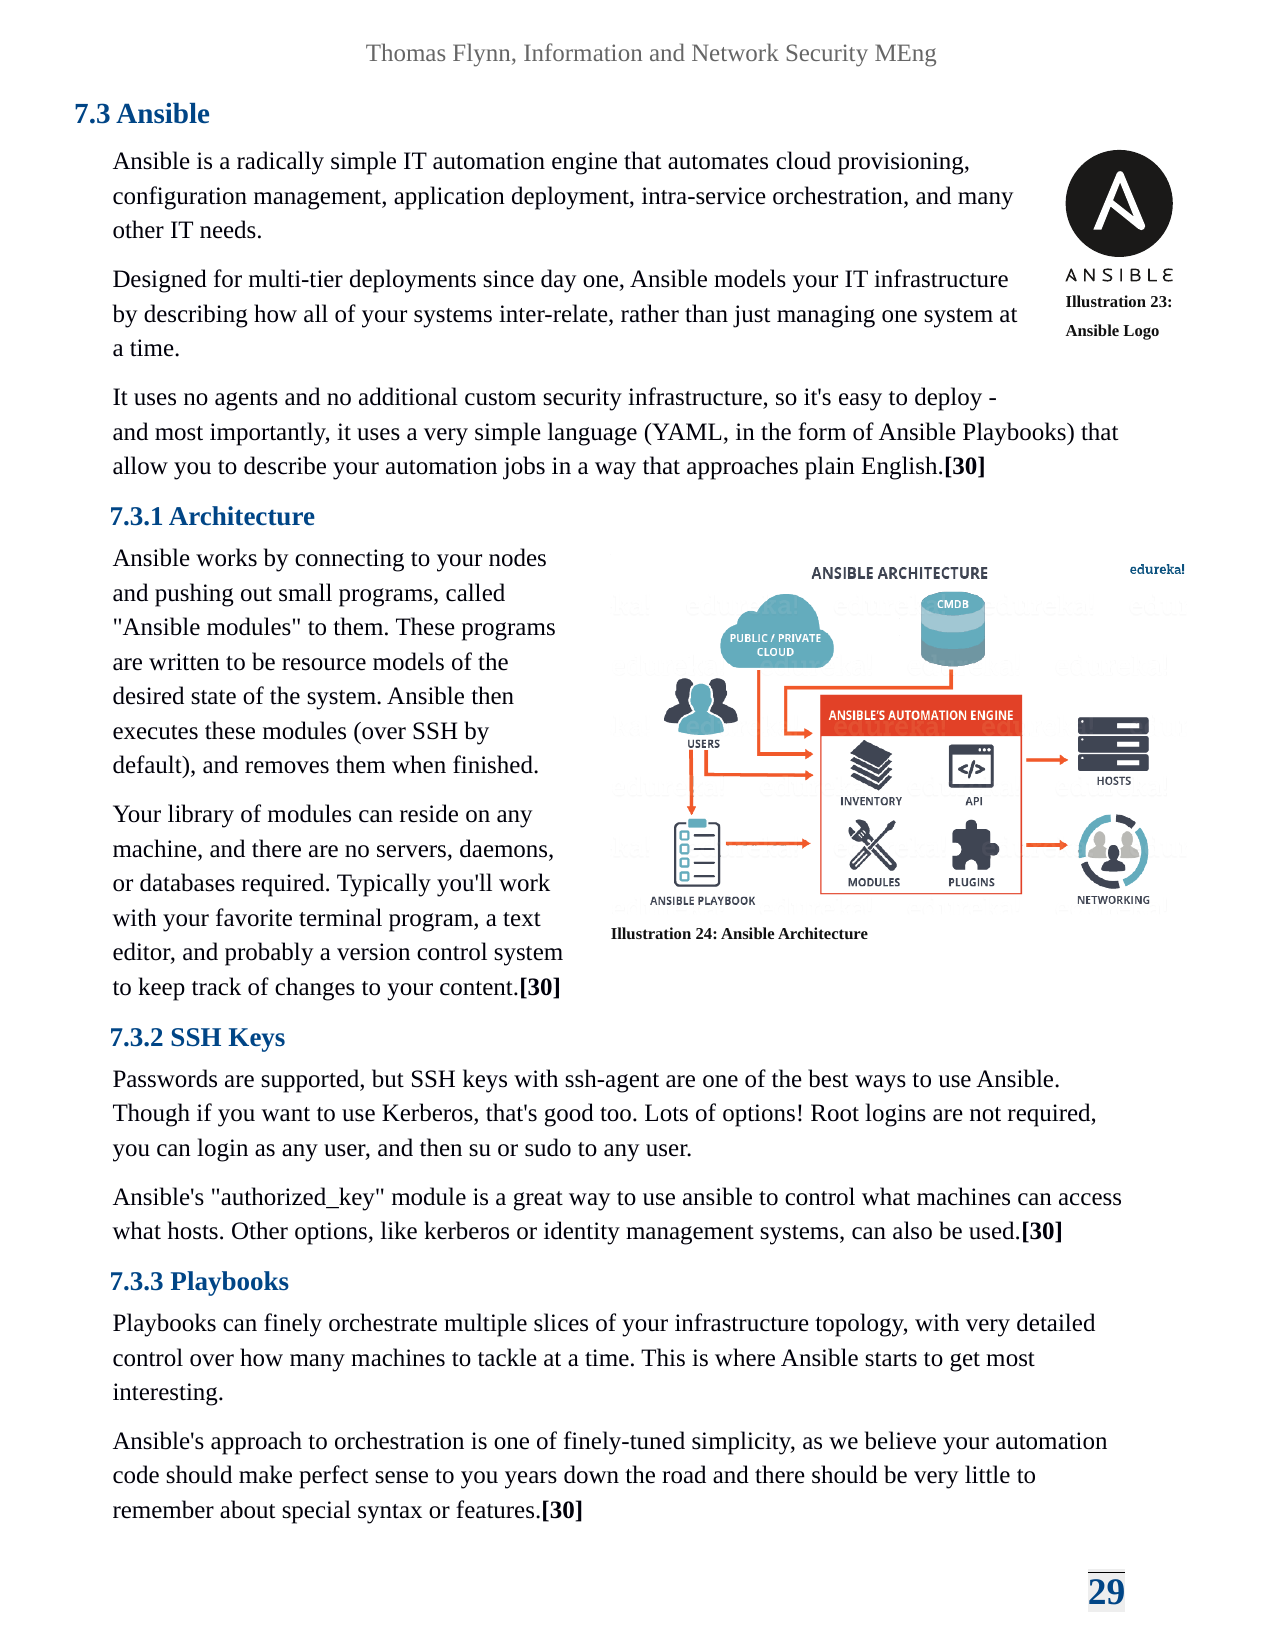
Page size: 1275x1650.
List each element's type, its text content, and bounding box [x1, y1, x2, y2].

subtitle 7.3.3 Playbooks [109, 1265, 1125, 1296]
subtitle 7.3.2 SSH Keys [109, 1021, 1125, 1052]
text Ansible's "authorized_key" module is a great way to use ansible to control what machines can access what hosts. Other options, like kerberos or identity management systems, can also be used.[30] [112, 1182, 1125, 1245]
subtitle 7.3.1 Architecture [109, 500, 1125, 532]
text Illustration 24: Ansible Architecture [611, 915, 1187, 943]
text Illustration 23: Ansible Logo [1065, 150, 1181, 339]
text Passwords are supported, but SSH keys with ssh-agent are one of the best ways to use Ansible. Though if you want to use Kerberos, that's good too. Lots of options! Root logins are not required, you can login as any user, and then su or sudo to any user. [112, 1064, 1125, 1161]
text Your library of modules can reside on any machine, and there are no servers, daemons, or databases required. Typically you'll work with your favorite terminal program, a text editor, and probably a version control system to keep track of changes to your content.[30] [112, 799, 1125, 1000]
picture [610, 554, 1187, 915]
text It uses no agents and no additional custom security infrastructure, so it's easy to deploy - and most importantly, it uses a very simple language (YAML, in the form of Ansible Playbooks) that allow you to describe your automation jobs in a way that approaches plain English.[30] [112, 382, 1125, 480]
text Designed for multi-tier deployments since day one, Ansible models your IT infrastructure by describing how all of your systems inter-relate, rather than just managing one system at a time. [112, 264, 1027, 362]
text Playbooks can finely orchestrate multiple slices of your infrastructure topology, with very detailed control over how many machines to tackle at a time. This is where Ansible starts to get most interesting. [112, 1308, 1125, 1406]
text Ansible works by connecting to your nodes and pushing out small programs, called "Ansible modules" to them. These programs are written to be resource models of the desired state of the system. Ansible then executes these modules (over SSH by default), and removes them when finished. [112, 542, 1187, 943]
text Ansible's approach to orchestration is one of finely-tuned simplicity, as we believe your automation code should make perfect sense to you years down the road and there should be very little to remember about special syntax or features.[30] [112, 1426, 1125, 1524]
subtitle 7.3 Ansible [74, 96, 1125, 129]
text Ansible is a radically simple IT automation engine that automates cloud provisioning, configuration management, application deployment, intra-service orchestration, and many other IT needs. [112, 137, 1181, 387]
